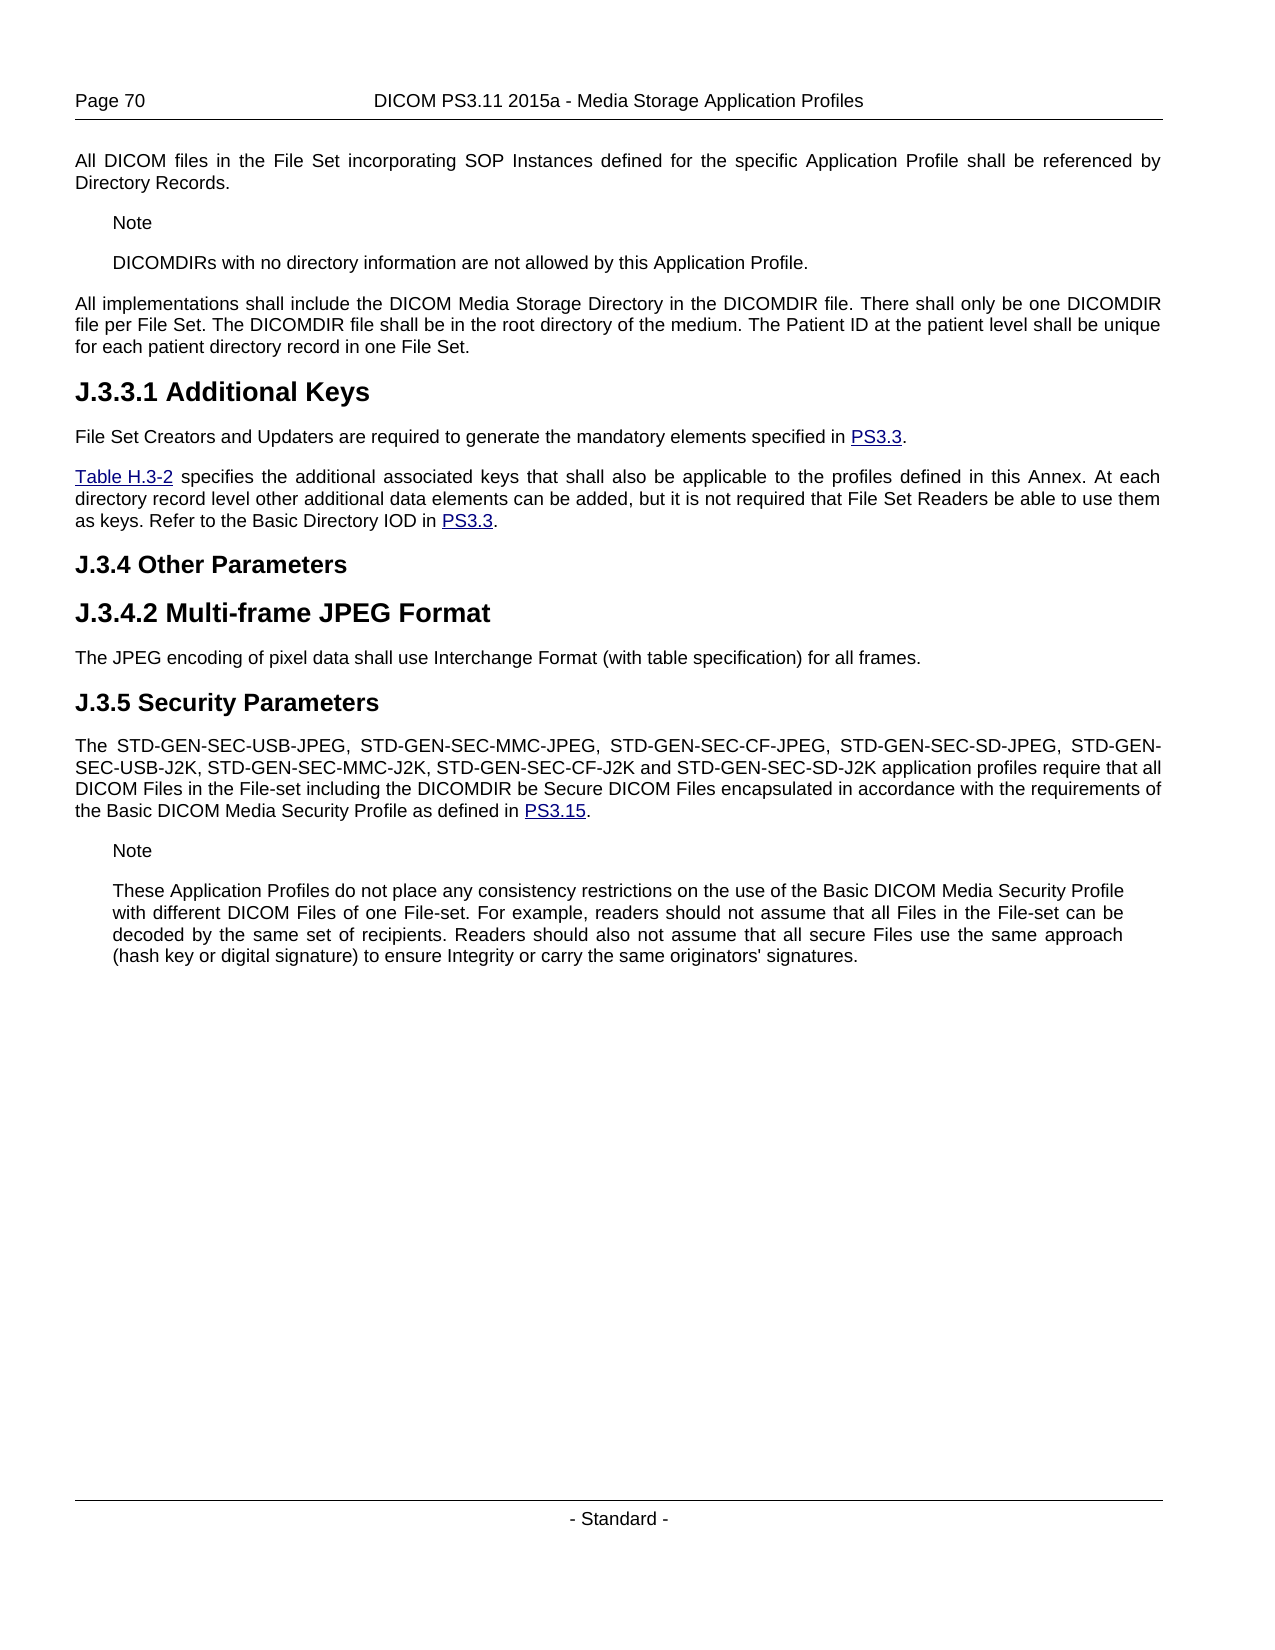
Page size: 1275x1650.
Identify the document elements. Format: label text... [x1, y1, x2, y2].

text The STD-GEN-SEC-USB-JPEG, STD-GEN-SEC-MMC-JPEG, STD-GEN-SEC-CF-JPEG, STD-GEN-SEC-SD-JPEG, STD-GEN-SEC-USB-J2K, STD-GEN-SEC-MMC-J2K, STD-GEN-SEC-CF-J2K and STD-GEN-SEC-SD-J2K application profiles require that all DICOM Files in the File-set including the DICOMDIR be Secure DICOM Files encapsulated in accordance with the requirements of the Basic DICOM Media Security Profile as defined in PS3.15. [75, 735, 1162, 821]
text The JPEG encoding of pixel data shall use Interchange Format (with table specification) for all frames. [75, 647, 1162, 669]
text All implementations shall include the DICOM Media Storage Directory in the DICOMDIR file. There shall only be one DICOMDIR file per File Set. The DICOMDIR file shall be in the root directory of the medium. The Patient ID at the patient level shall be unique for each patient directory record in one File Set. [75, 292, 1162, 357]
text J.3.5 Security Parameters [75, 687, 1162, 716]
text File Set Creators and Updaters are required to generate the mandatory elements specified in PS3.3. [75, 426, 1162, 447]
text These Application Profiles do not place any consistency restrictions on the use of the Basic DICOM Media Security Profile with different DICOM Files of one File-set. For example, readers should not assume that all Files in the File-set can be decoded by the same set of recipients. Readers should also not assume that all secure Files use the same approach (hash key or digital signature) to ensure Integrity or carry the same originators' signatures. [112, 880, 1125, 967]
text J.3.3.1 Additional Keys [75, 376, 1162, 407]
text DICOMDIRs with no directory information are not allowed by this Application Profile. [112, 252, 1125, 274]
text Table H.3-2 specifies the additional associated keys that shall also be applicable to the profiles defined in this Annex. At each directory record level other additional data elements can be added, but it is not required that File Set Readers be able to use them as keys. Refer to the Basic Directory IOD in PS3.3. [75, 466, 1162, 531]
text Note [112, 212, 1125, 233]
text J.3.4.2 Multi-frame JPEG Format [75, 597, 1162, 628]
text All DICOM files in the File Set incorporating SOP Instances defined for the specific Application Profile shall be referenced by Directory Records. [75, 150, 1162, 193]
text J.3.4 Other Parameters [75, 550, 1162, 578]
text Note [112, 840, 1125, 862]
